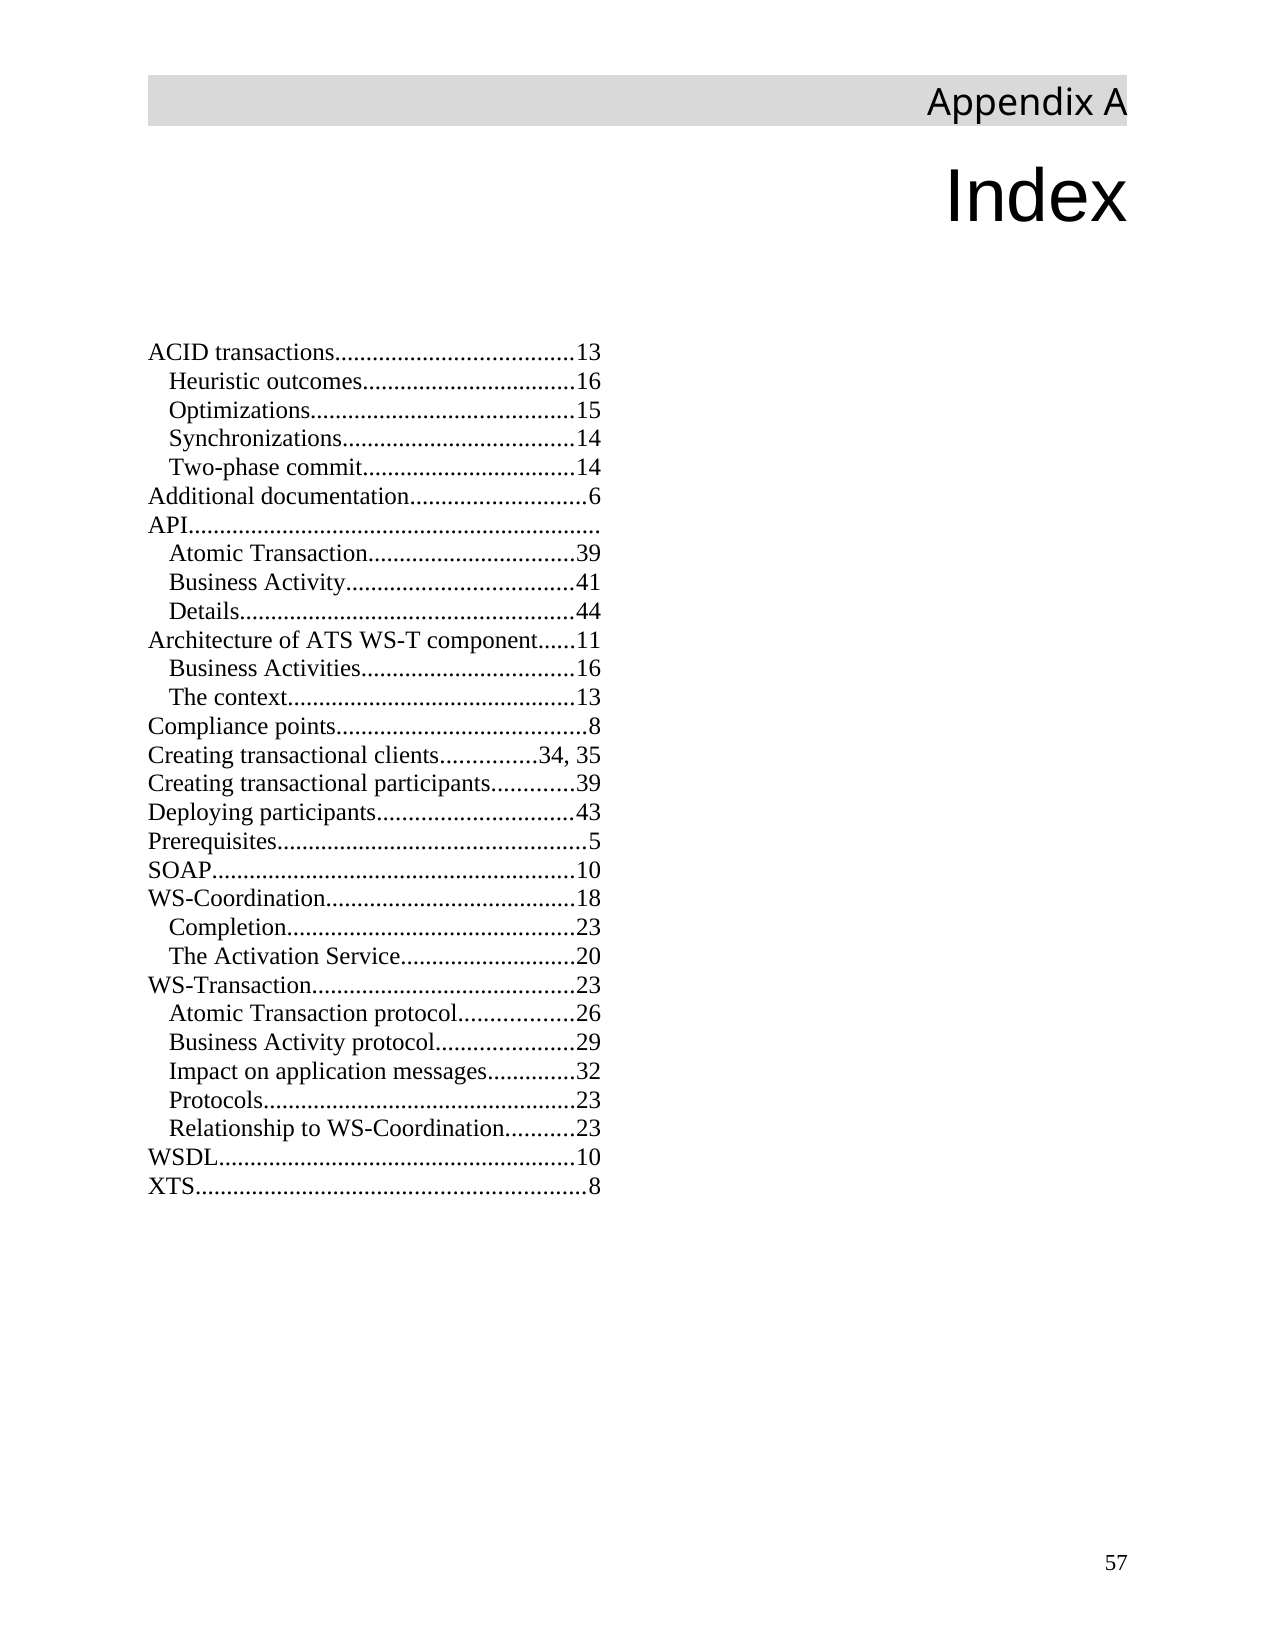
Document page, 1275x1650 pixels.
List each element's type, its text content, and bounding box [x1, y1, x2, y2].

text Heuristic outcomes 16 [168, 366, 601, 395]
text Business Activity protocol 29 [168, 1027, 601, 1056]
text WS-Transaction 23 [148, 970, 601, 998]
text Creating transactional participants 39 [148, 768, 601, 797]
text Creating transactional clients 34, 35 [148, 740, 601, 768]
text Completion 23 [168, 912, 601, 941]
text XTS 8 [148, 1171, 601, 1200]
text Atomic Transaction 39 [168, 538, 601, 567]
text Synchronizations 14 [168, 423, 601, 452]
text Optimizations 15 [168, 395, 601, 423]
text Compliance points 8 [148, 711, 601, 740]
text Prerequisites 5 [148, 826, 601, 855]
text Details 44 [168, 596, 601, 625]
text The Activation Service 20 [168, 941, 601, 970]
text WS-Coordination 18 [148, 883, 601, 912]
title Index [263, 151, 1127, 237]
text API [148, 510, 601, 538]
text SOAP 10 [148, 855, 601, 883]
text Business Activities 16 [168, 653, 601, 682]
text The context 13 [168, 682, 601, 711]
text ACID transactions 13 [148, 337, 601, 366]
text Relationship to WS-Coordination 23 [168, 1113, 601, 1142]
text WSDL 10 [148, 1142, 601, 1171]
text Architecture of ATS WS-T component 11 [148, 625, 601, 653]
text Atomic Transaction protocol 26 [168, 998, 601, 1027]
text Business Activity 41 [168, 567, 601, 596]
text Protocols 23 [168, 1085, 601, 1113]
text Additional documentation 6 [148, 481, 601, 510]
text Deploying participants 43 [148, 797, 601, 826]
text Two-phase commit 14 [168, 452, 601, 481]
text Impact on application messages 32 [168, 1056, 601, 1085]
